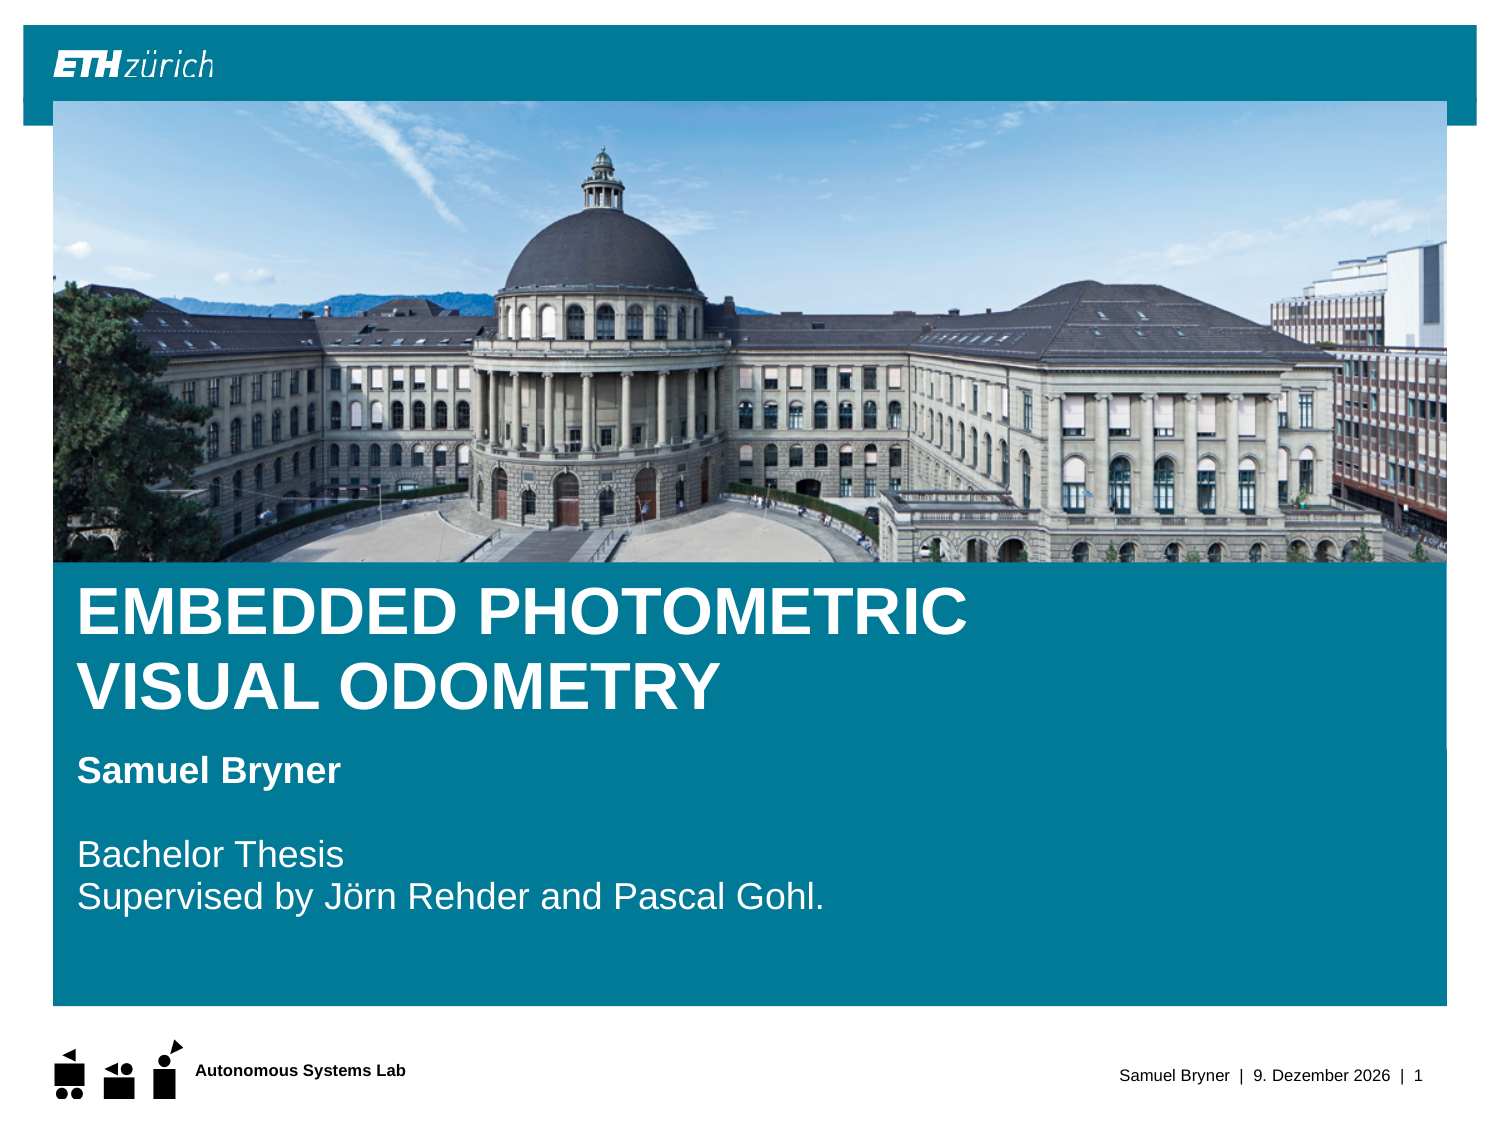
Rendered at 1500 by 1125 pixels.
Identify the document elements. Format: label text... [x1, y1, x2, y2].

title EMBEDDED PHOTOMETRIC VISUAL ODOMETRY [53, 562, 1447, 749]
picture [53, 102, 1447, 562]
subtitle Samuel Bryner Bachelor Thesis Supervised by Jörn Rehder and Pascal Gohl. [53, 749, 1447, 1007]
